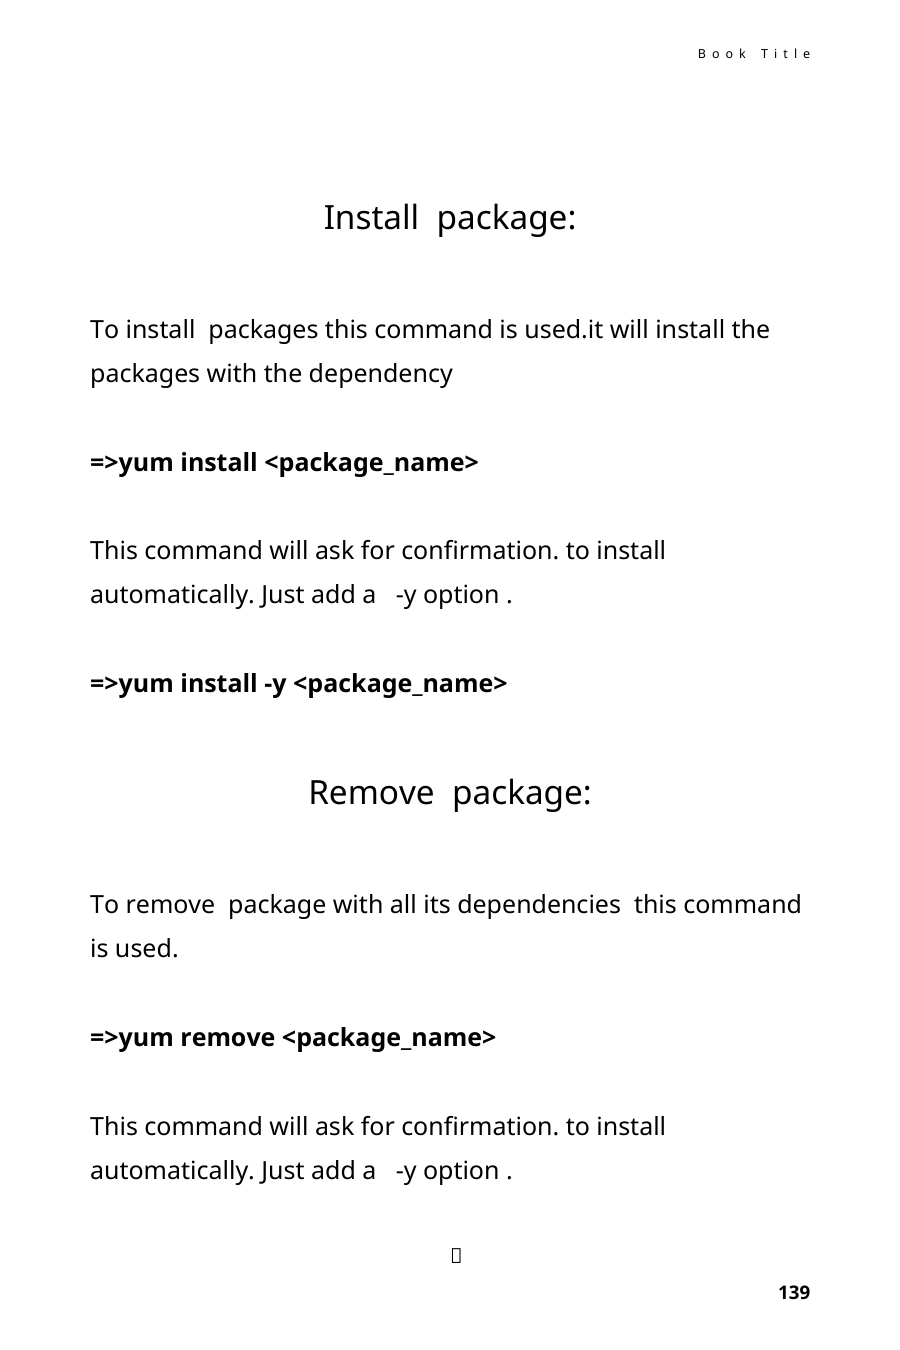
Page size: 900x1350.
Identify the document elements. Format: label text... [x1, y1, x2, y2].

text This command will ask for confirmation. to install automatically. Just add a -y option . [90, 1108, 810, 1186]
text =>yum install -y <package_name> [90, 666, 810, 700]
text Install package: [90, 193, 810, 239]
text =>yum remove <package_name> [90, 1019, 810, 1054]
text This command will ask for confirmation. to install automatically. Just add a -y option . [90, 533, 810, 611]
text To remove package with all its dependencies this command is used. [90, 887, 810, 965]
text To install packages this command is used.it will install the packages with the dependency [90, 311, 810, 390]
text =>yum install <package_name> [90, 444, 810, 478]
text Remove package: [90, 769, 810, 814]
